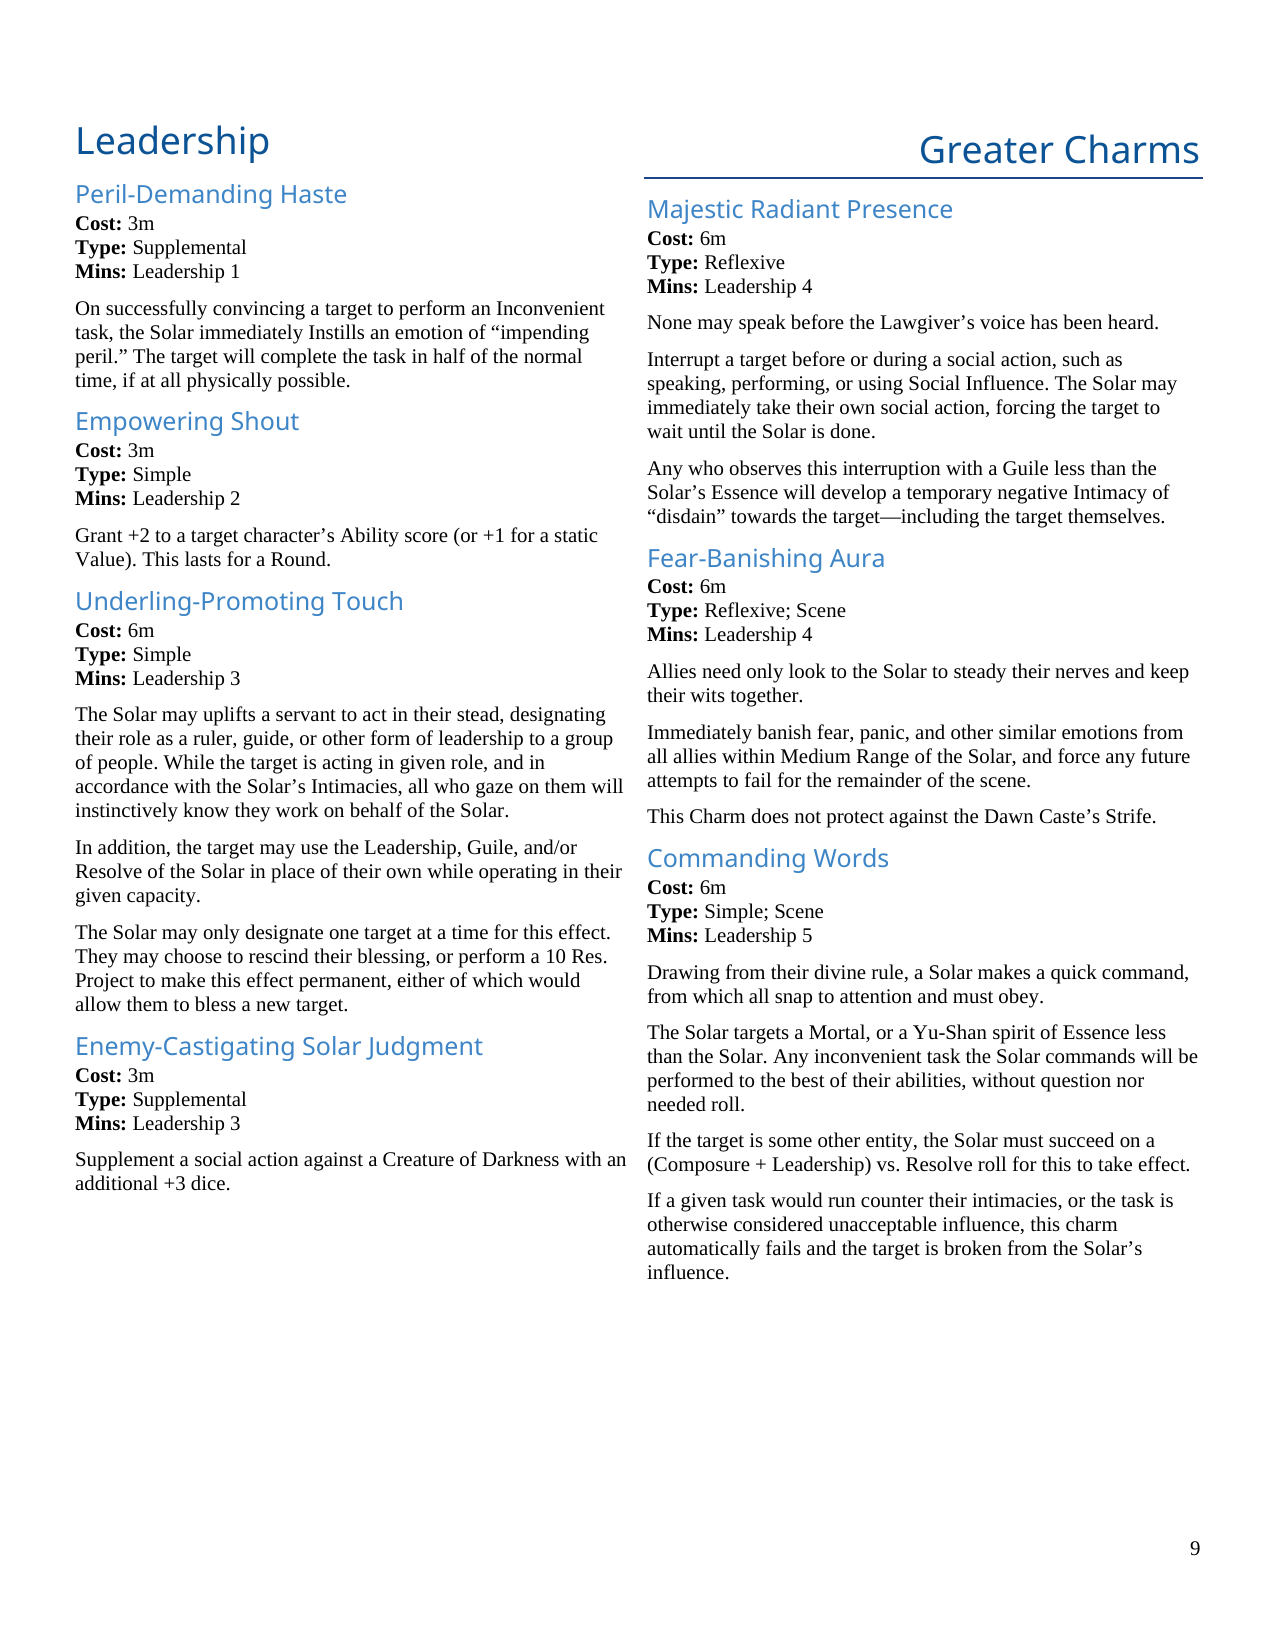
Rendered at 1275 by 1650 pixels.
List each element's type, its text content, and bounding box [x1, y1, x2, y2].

text Drawing from their divine rule, a Solar makes a quick command, from which all snap to attention and must obey. [647, 959, 1200, 1008]
text On successfully convincing a target to perform an Inconvenient task, the Solar immediately Instills an emotion of “impending peril.” The target will complete the task in half of the normal time, if at all physically possible. [75, 296, 628, 392]
text This Charm does not protect against the Dawn Caste’s Strife. [647, 804, 1200, 828]
subtitle Fear-Banishing Aura [647, 540, 1200, 574]
text Any who observes this interruption with a Guile less than the Solar’s Essence will develop a temporary negative Intimacy of “disdain” towards the target—including the target themselves. [647, 456, 1200, 528]
subtitle Peril-Demanding Haste [75, 177, 628, 211]
text None may speak before the Lawgiver’s voice has been heard. [647, 310, 1200, 334]
subtitle Underling-Promoting Touch [75, 583, 628, 617]
text Supplement a social action against a Creature of Darkness with an additional +3 dice. [75, 1147, 628, 1195]
text Cost: 3m Type: Supplemental Mins: Leadership 3 [75, 1062, 628, 1135]
text In addition, the target may use the Leadership, Guile, and/or Resolve of the Solar in place of their own while operating in their given capacity. [75, 835, 628, 907]
text The Solar may only designate one target at a time for this effect. They may choose to rescind their blessing, or perform a 10 Res. Project to make this effect permanent, either of which would allow them to bless a new target. [75, 920, 628, 1016]
text Cost: 6m Type: Simple Mins: Leadership 3 [75, 617, 628, 690]
subtitle Commanding Words [647, 841, 1200, 875]
text Cost: 3m Type: Supplemental Mins: Leadership 1 [75, 211, 628, 283]
text Interrupt a target before or during a social action, such as speaking, performing, or using Social Influence. The Solar may immediately take their own social action, forcing the target to wait until the Solar is done. [647, 347, 1200, 443]
subtitle Leadership [75, 114, 628, 165]
text The Solar may uplifts a servant to act in their stead, designating their role as a ruler, guide, or other form of leadership to a group of people. While the target is acting in given role, and in accordance with the Solar’s Intimacies, all who gaze on them will instinctively know they work on behalf of the Solar. [75, 702, 628, 822]
subtitle Empowering Shout [75, 404, 628, 438]
text Immediately banish fear, panic, and other similar emotions from all allies within Medium Range of the Solar, and force any future attempts to fail for the remainder of the scene. [647, 719, 1200, 792]
text If the target is some other entity, the Solar must succeed on a (Composure + Leadership) vs. Resolve roll for this to take effect. [647, 1128, 1200, 1176]
text The Solar targets a Mortal, or a Yu-Shan spirit of Essence less than the Solar. Any inconvenient task the Solar commands will be performed to the best of their abilities, without question nor needed roll. [647, 1020, 1200, 1116]
text Cost: 6m Type: Reflexive; Scene Mins: Leadership 4 [647, 574, 1200, 646]
text Cost: 6m Type: Simple; Scene Mins: Leadership 5 [647, 875, 1200, 947]
subtitle Greater Charms [644, 120, 1203, 177]
text Grant +2 to a target character’s Ability score (or +1 for a static Value). This lasts for a Round. [75, 523, 628, 571]
text If a given task would run counter their intimacies, or the task is otherwise considered unacceptable influence, this charm automatically fails and the target is broken from the Solar’s influence. [647, 1188, 1200, 1284]
text Allies need only look to the Solar to steady their nerves and keep their wits together. [647, 659, 1200, 707]
text Cost: 6m Type: Reflexive Mins: Leadership 4 [647, 226, 1200, 298]
subtitle Enemy-Castigating Solar Judgment [75, 1028, 628, 1062]
text Cost: 3m Type: Simple Mins: Leadership 2 [75, 438, 628, 510]
subtitle Majestic Radiant Presence [647, 191, 1200, 226]
